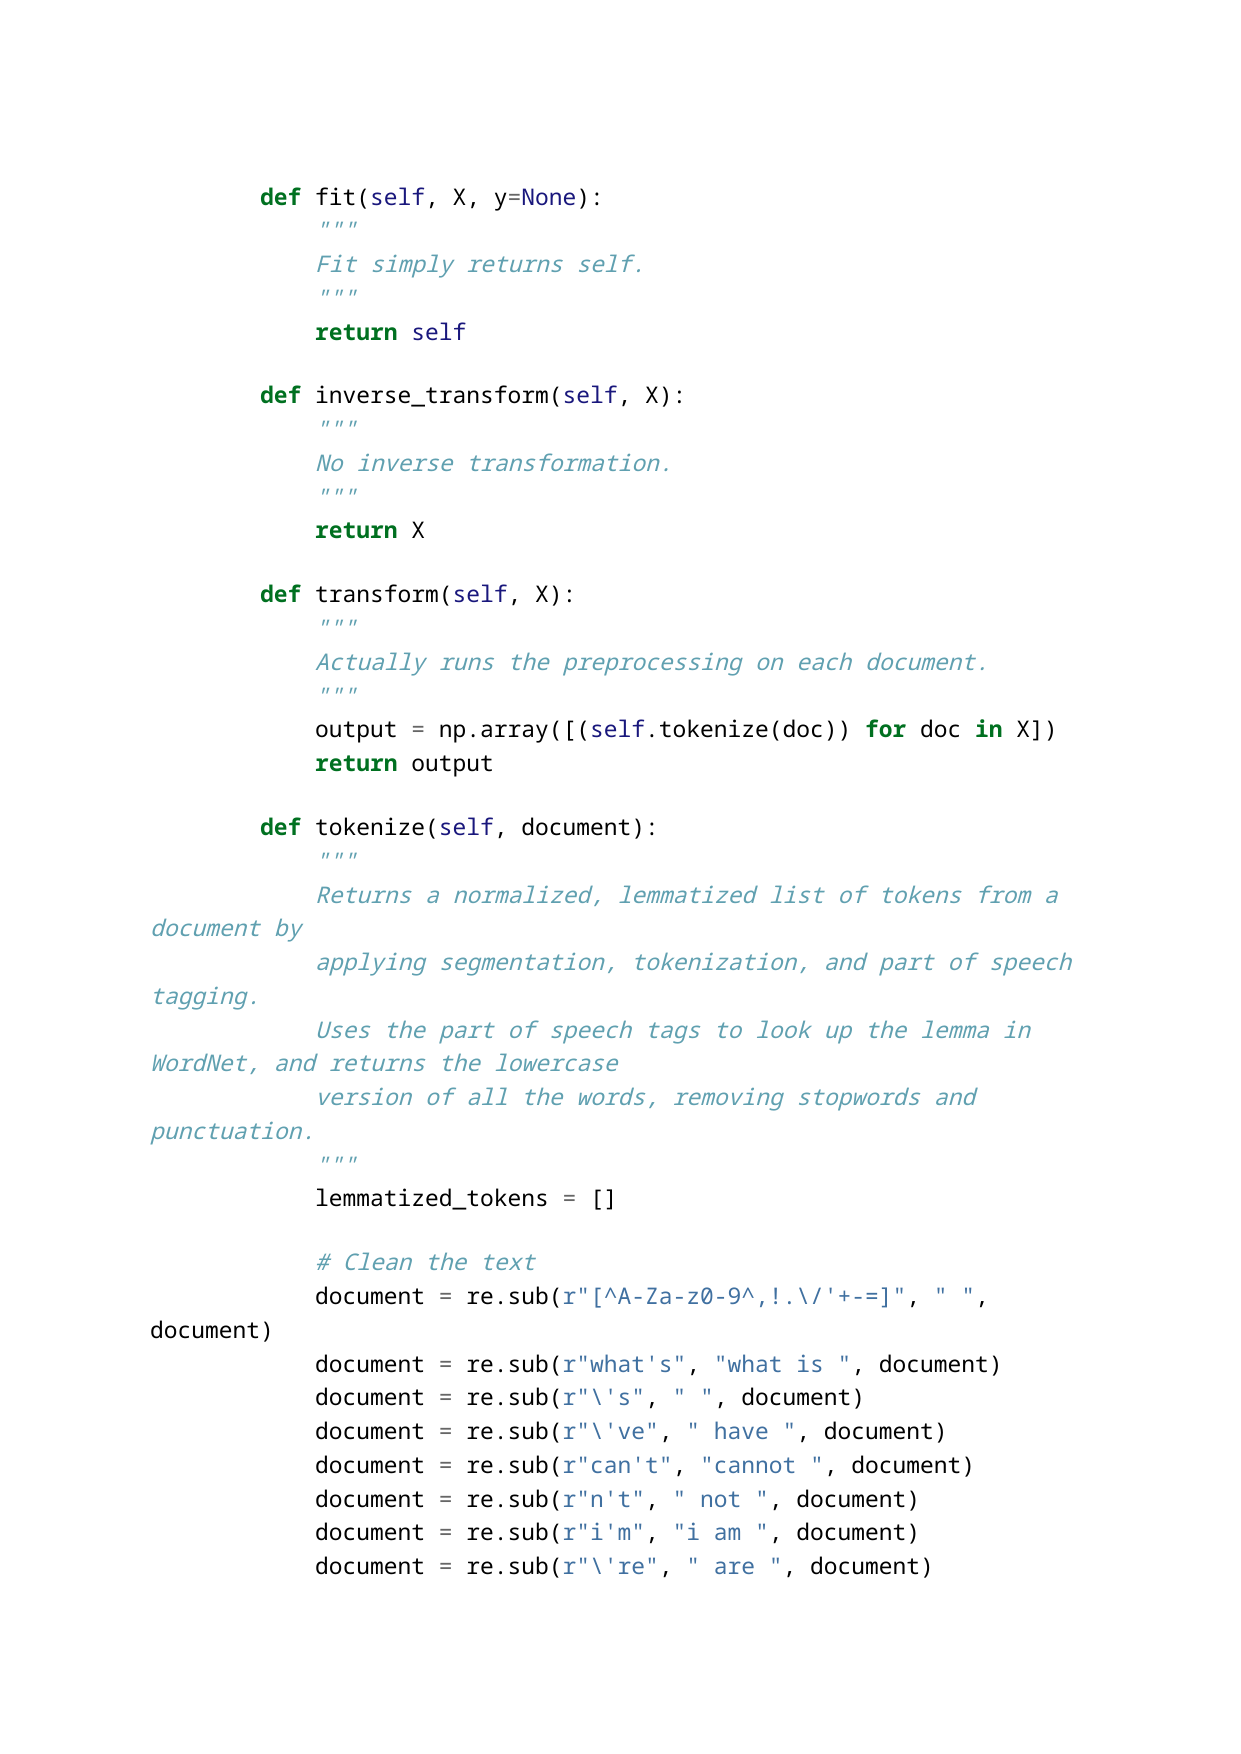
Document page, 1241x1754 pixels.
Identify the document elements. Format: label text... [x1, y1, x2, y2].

text def fit(self, X, y=None): """ Fit simply returns self. """ return self def inverse_transform(self, X): """ No inverse transformation. """ return X def transform(self, X): """ Actually runs the preprocessing on each document. """ output = np.array([(self.tokenize(doc)) for doc in X]) return output def tokenize(self, document): """ Returns a normalized, lemmatized list of tokens from a document by applying segmentation, tokenization, and part of speech tagging. Uses the part of speech tags to look up the lemma in WordNet, and returns the lowercase version of all the words, removing stopwords and punctuation. """ lemmatized_tokens = [] # Clean the text document = re.sub(r"[^A-Za-z0-9^,!.\/'+-=]", " ", document) document = re.sub(r"what's", "what is ", document) document = re.sub(r"\'s", " ", document) document = re.sub(r"\'ve", " have ", document) document = re.sub(r"can't", "cannot ", document) document = re.sub(r"n't", " not ", document) document = re.sub(r"i'm", "i am ", document) document = re.sub(r"\'re", " are ", document) [150, 150, 1090, 1581]
